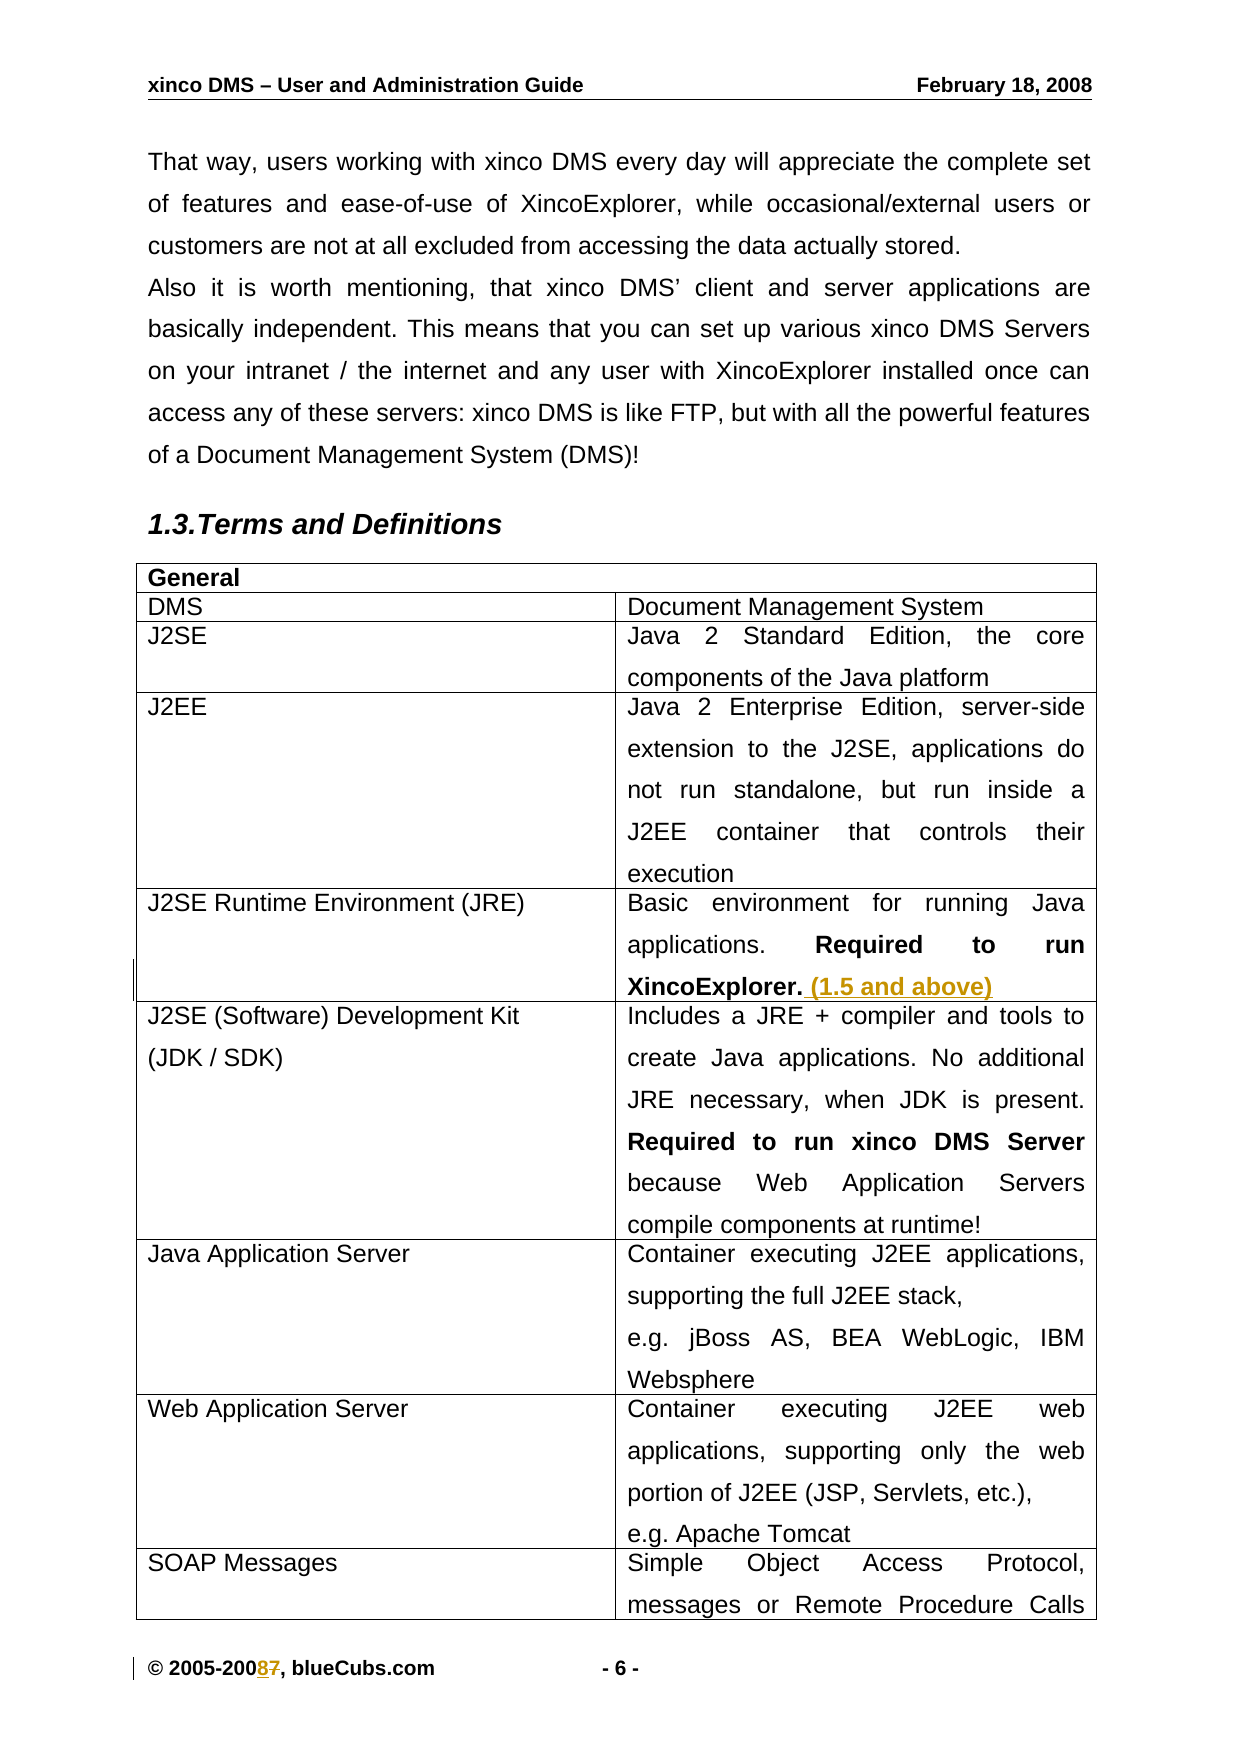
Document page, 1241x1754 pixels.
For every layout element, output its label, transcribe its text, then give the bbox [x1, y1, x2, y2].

table_cell DMS [137, 593, 615, 621]
table_cell J2SE Runtime Environment (JRE) [137, 889, 615, 1001]
table_cell Web Application Server [137, 1395, 615, 1548]
table_cell Java 2 Standard Edition, the core components of the Java platform [616, 622, 1096, 692]
table_cell Includes a JRE + compiler and tools to create Java applications. No additional JRE necessary, when JDK is present. Required to run xinco DMS Server because Web Application Servers compile components at runtime! [616, 1002, 1096, 1239]
table_cell SOAP Messages [137, 1549, 615, 1619]
table_header General [137, 564, 1096, 592]
text That way, users working with xinco DMS every day will appreciate the complete set of features and ease-of-use of XincoExplorer, while occasional/external users or customers are not at all excluded from accessing the data actually stored. [148, 148, 1092, 259]
table_cell Java Application Server [137, 1240, 615, 1394]
table_cell Java 2 Enterprise Edition, server-side extension to the J2SE, applications do not run standalone, but run inside a J2EE container that controls their execution [616, 693, 1096, 888]
table_cell Simple Object Access Protocol, messages or Remote Procedure Calls [616, 1549, 1096, 1619]
text Also it is worth mentioning, that xinco DMS’ client and server applications are basically independent. This means that you can set up various xinco DMS Servers on your intranet / the internet and any user with XincoExplorer installed once can access any of these servers: xinco DMS is like FTP, but with all the powerful features of a Document Management System (DMS)! [148, 273, 1092, 469]
table_cell J2SE [137, 622, 615, 692]
subtitle Terms and Definitions [148, 508, 1092, 540]
table_cell Container executing J2EE applications, supporting the full J2EE stack, e.g. jBoss AS, BEA WebLogic, IBM Websphere [616, 1240, 1096, 1394]
table_cell Document Management System [616, 593, 1096, 621]
table_cell J2SE (Software) Development Kit (JDK / SDK) [137, 1002, 615, 1239]
table_cell Basic environment for running Java applications. Required to run XincoExplorer. (1.5 and above) [616, 889, 1096, 1001]
table_cell J2EE [137, 693, 615, 888]
table_cell Container executing J2EE web applications, supporting only the web portion of J2EE (JSP, Servlets, etc.), e.g. Apache Tomcat [616, 1395, 1096, 1548]
